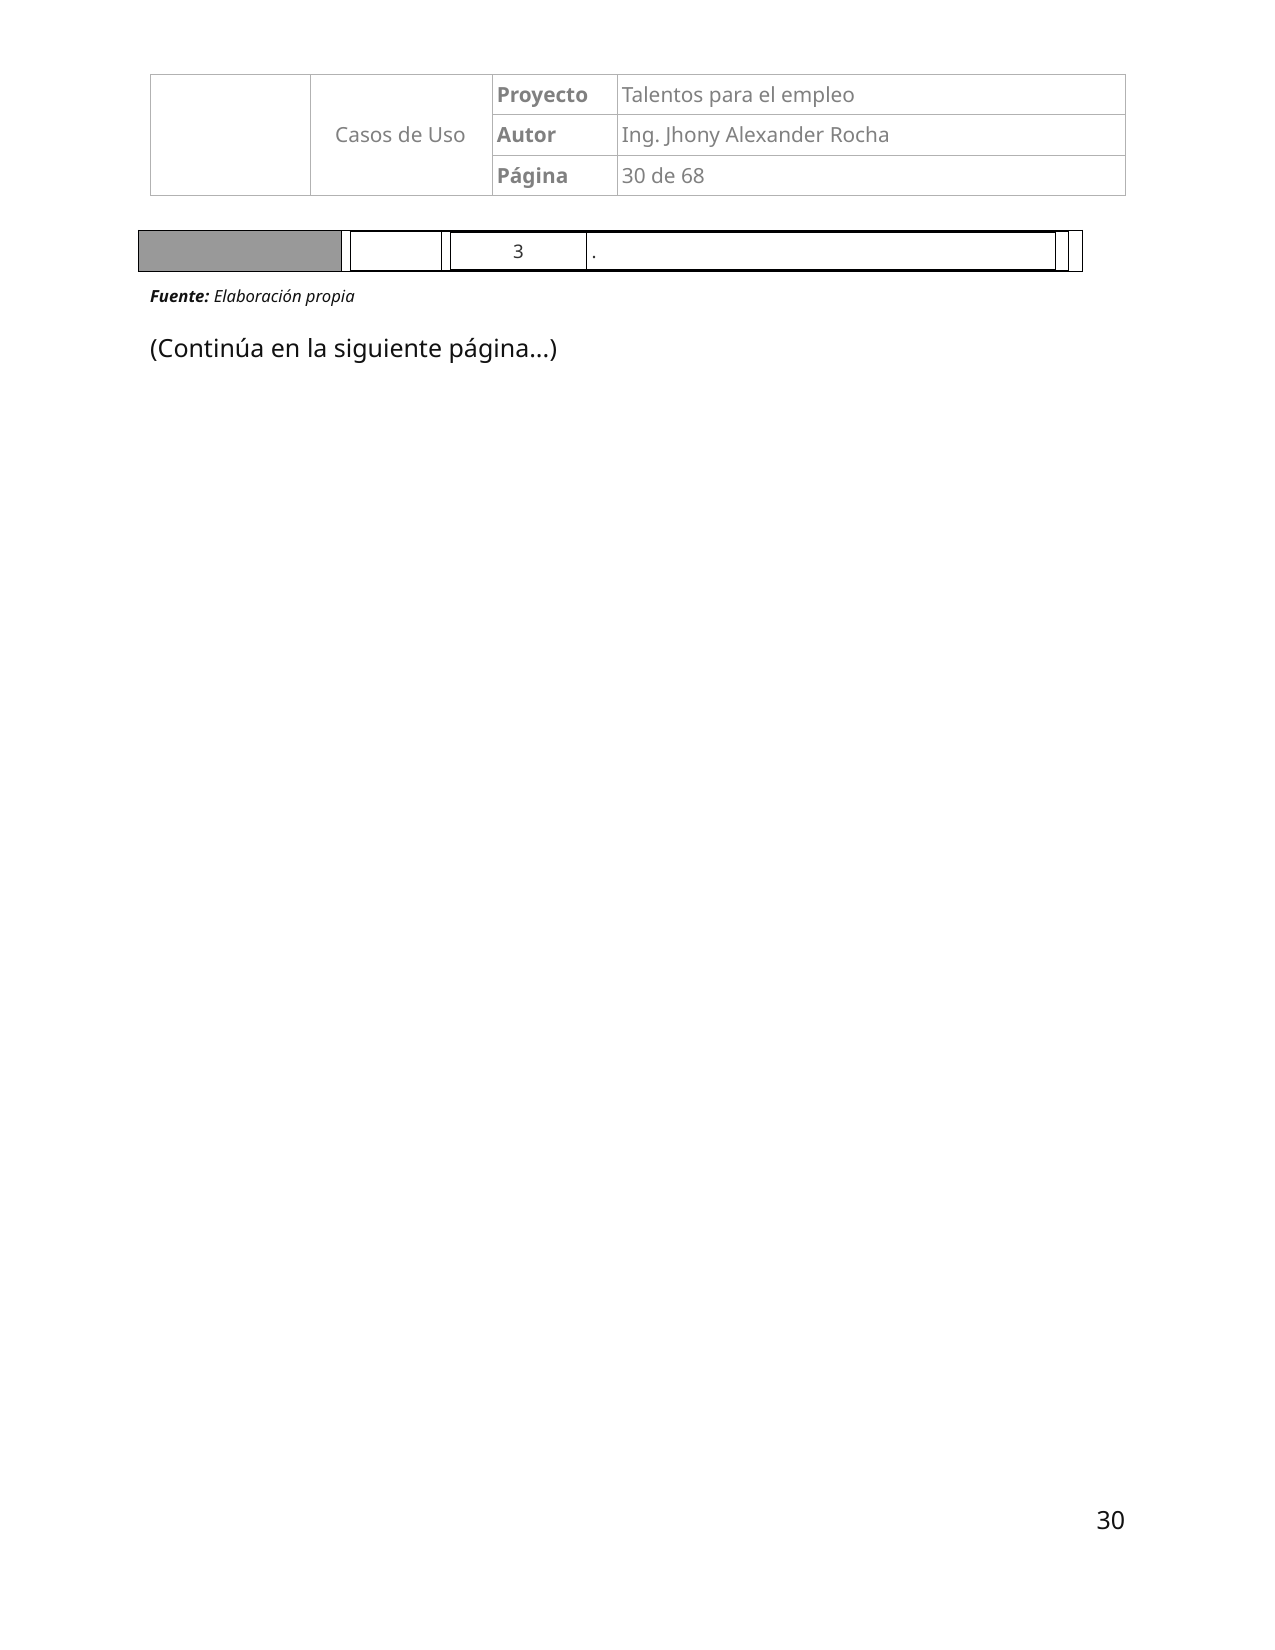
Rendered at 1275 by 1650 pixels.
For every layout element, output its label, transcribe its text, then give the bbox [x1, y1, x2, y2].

text (Continúa en la siguiente página...) [150, 331, 1125, 365]
table_cell [442, 232, 450, 270]
table_cell [139, 231, 341, 271]
table_cell [1056, 232, 1068, 270]
table_cell [1069, 231, 1082, 271]
table_cell [342, 231, 350, 271]
table_cell . [587, 233, 1055, 269]
text Fuente: Elaboración propia [150, 284, 1125, 307]
table_cell 3 [451, 233, 586, 269]
table_cell [351, 232, 441, 270]
